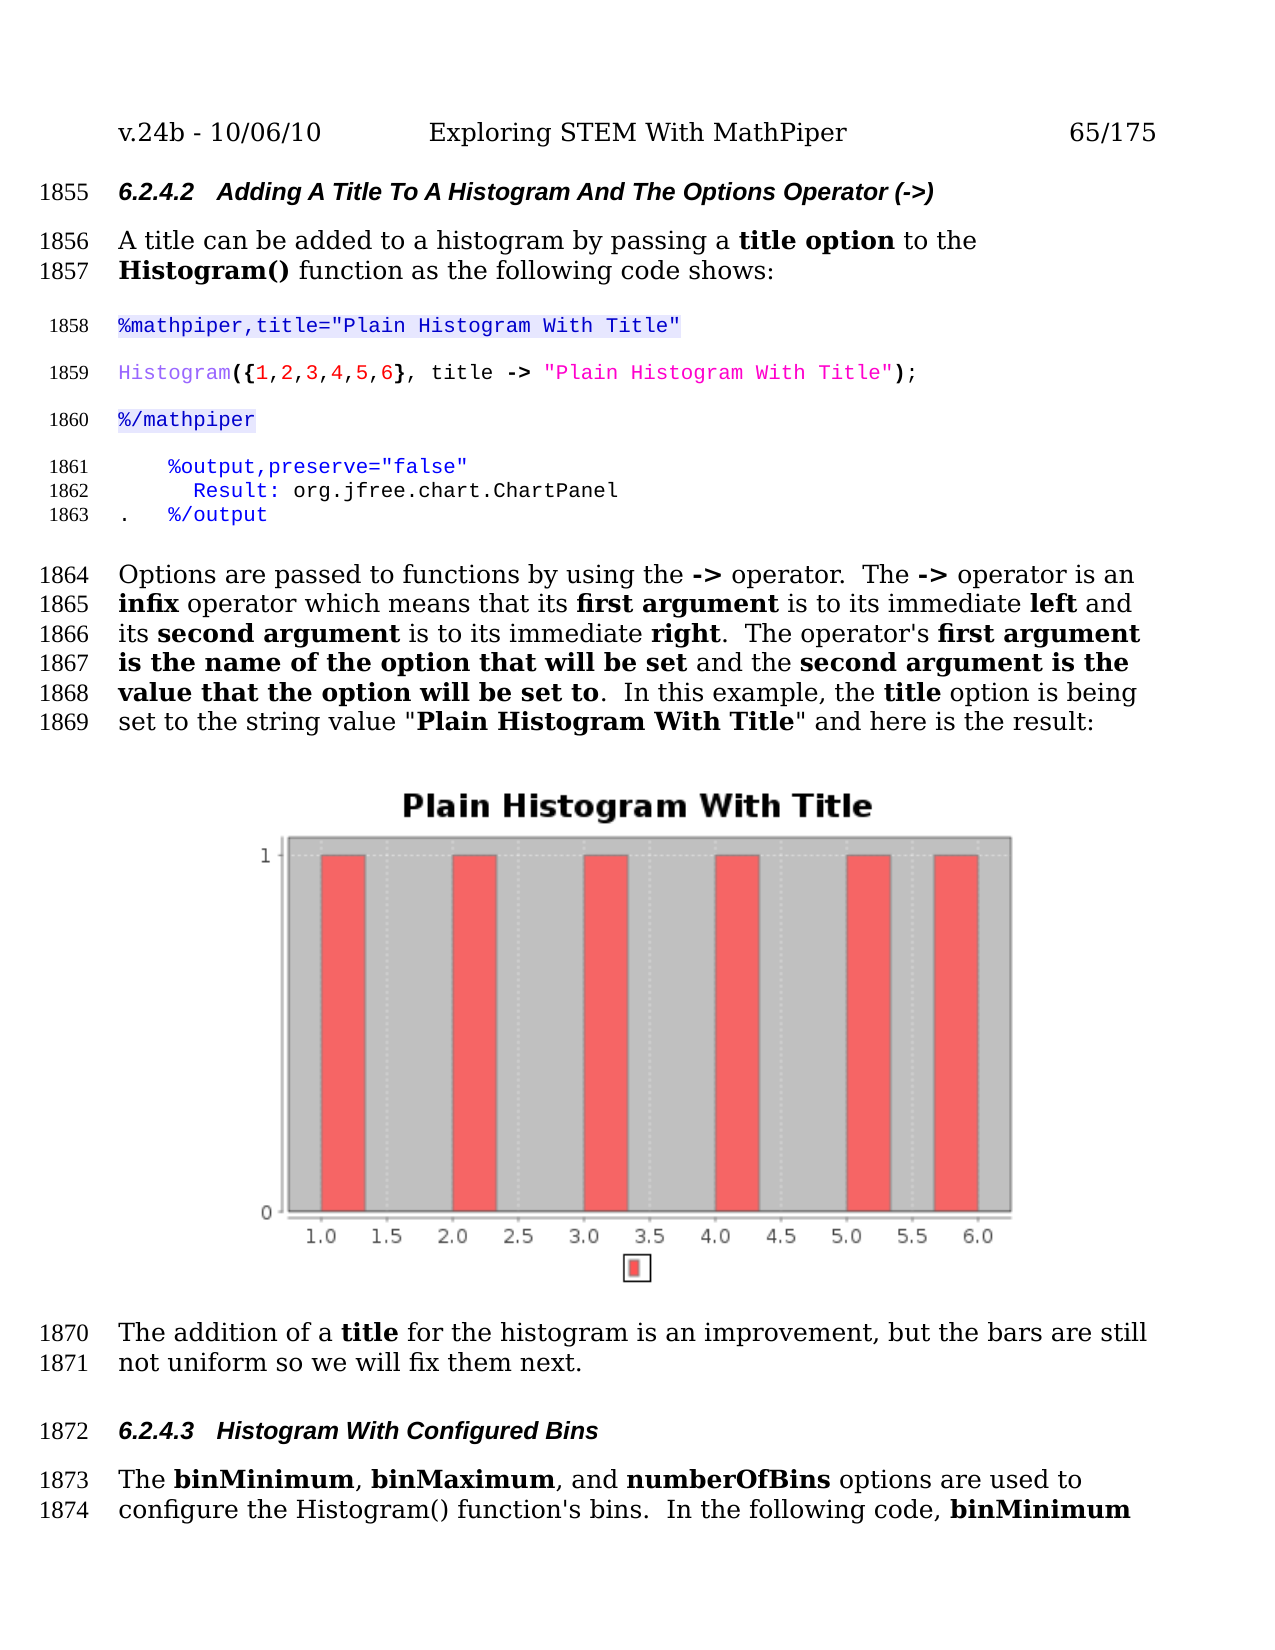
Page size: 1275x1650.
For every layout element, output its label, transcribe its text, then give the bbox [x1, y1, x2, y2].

text Options are passed to functions by using the -> operator. The -> operator is an infix operator which means that its first argument is to its immediate left and its second argument is to its immediate right. The operator's first argument is the name of the option that will be set and the second argument is the value that the option will be set to. In this example, the title option is being set to the string value "Plain Histogram With Title" and here is the result: [118, 560, 1157, 736]
picture [245, 786, 1030, 1284]
text The binMinimum, binMaximum, and numberOfBins options are used to configure the Histogram() function's bins. In the following code, binMinimum [118, 1465, 1157, 1524]
subtitle Adding A Title To A Histogram And The Options Operator (->) [118, 177, 1157, 205]
text Histogram({1,2,3,4,5,6}, title -> "Plain Histogram With Title"); [118, 362, 1157, 386]
text %/mathpiper [118, 409, 1157, 433]
text %output,preserve="false" [118, 457, 1157, 480]
text %mathpiper,title="Plain Histogram With Title" [118, 315, 1157, 338]
text . %/output [118, 504, 1157, 527]
text Result: org.jfree.chart.ChartPanel [118, 480, 1157, 504]
text The addition of a title for the histogram is an improvement, but the bars are still not uniform so we will fix them next. [118, 1318, 1157, 1377]
text A title can be added to a histogram by passing a title option to the Histogram() function as the following code shows: [118, 226, 1157, 285]
subtitle Histogram With Configured Bins [118, 1416, 1157, 1444]
